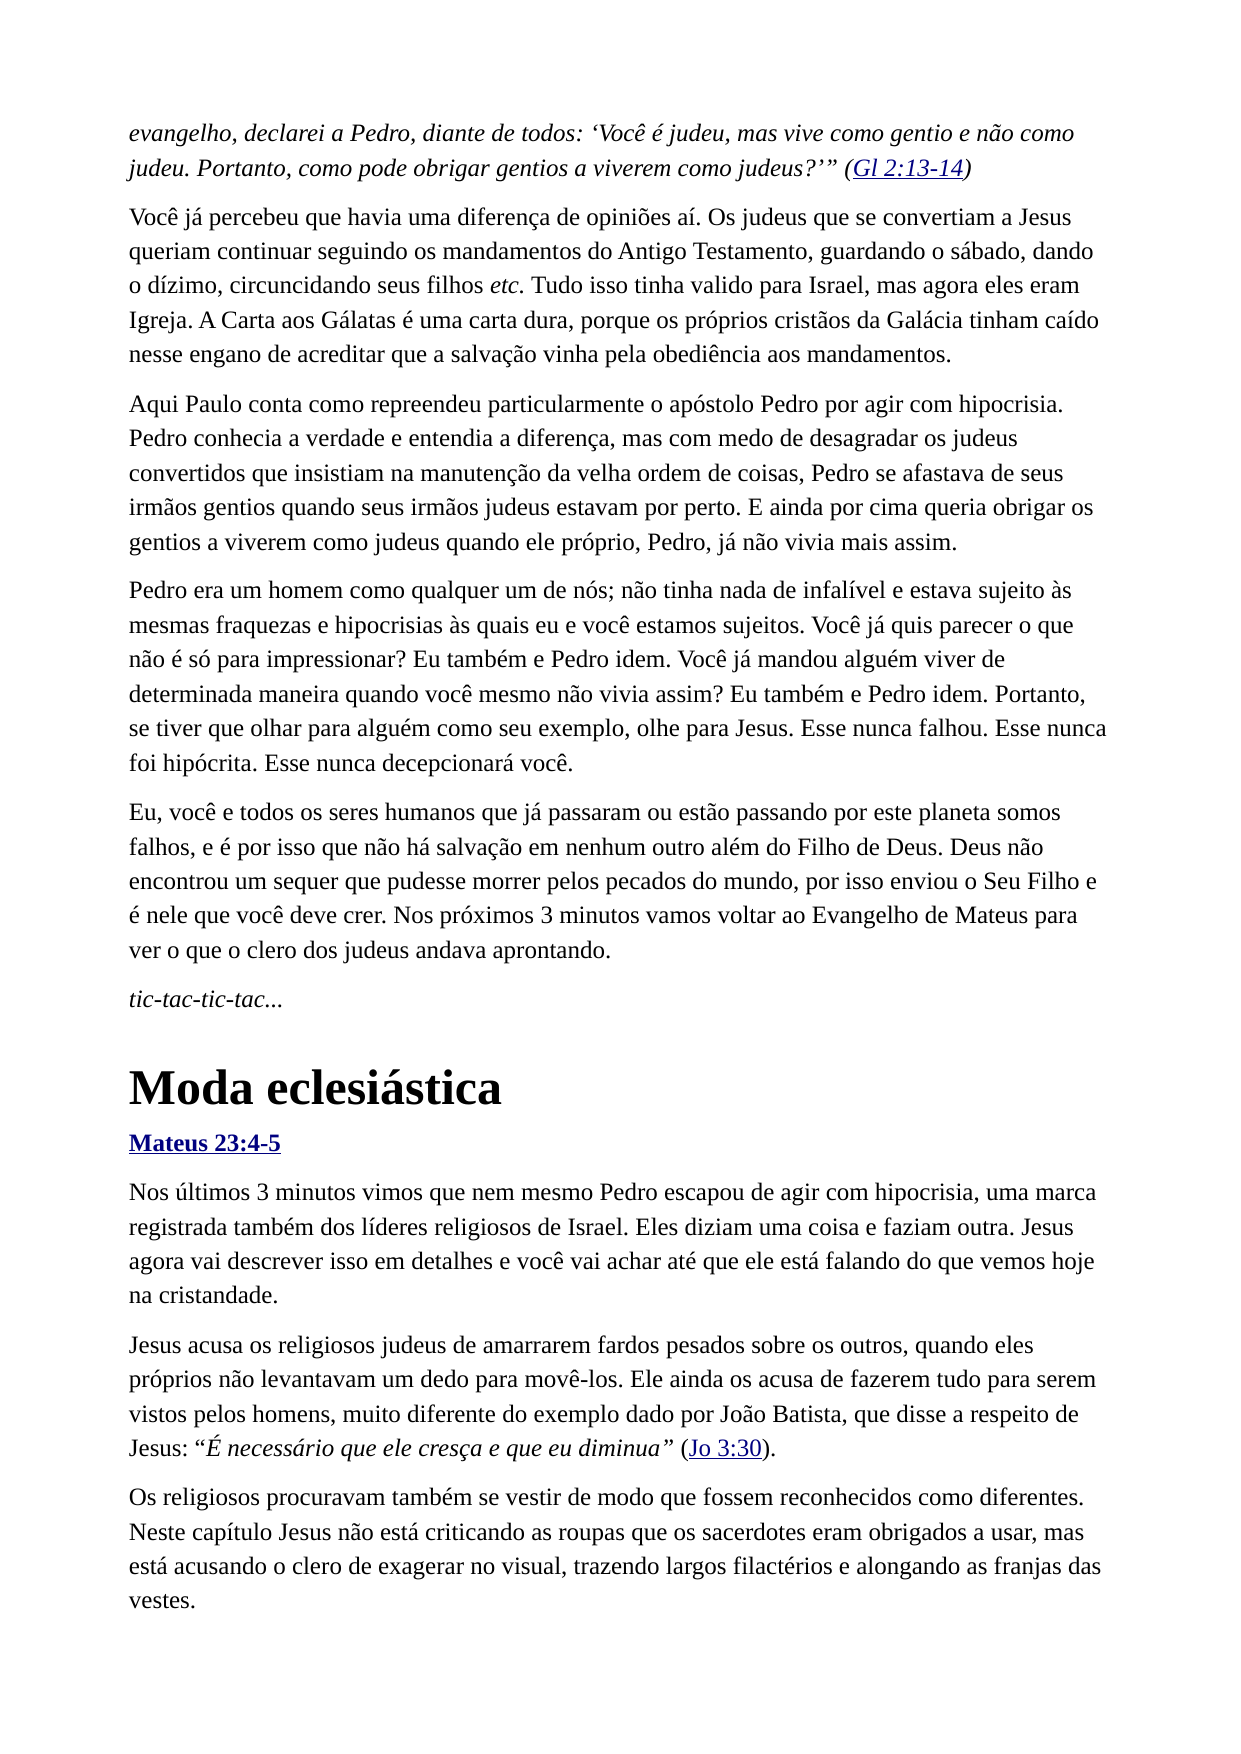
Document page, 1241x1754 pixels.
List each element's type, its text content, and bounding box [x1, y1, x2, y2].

text tic-tac-tic-tac... [129, 984, 1111, 1013]
text Jesus acusa os religiosos judeus de amarrarem fardos pesados sobre os outros, quando eles próprios não levantavam um dedo para movê-los. Ele ainda os acusa de fazerem tudo para serem vistos pelos homens, muito diferente do exemplo dado por João Batista, que disse a respeito de Jesus: “É necessário que ele cresça e que eu diminua” (Jo 3:30). [129, 1330, 1111, 1462]
text Nos últimos 3 minutos vimos que nem mesmo Pedro escapou de agir com hipocrisia, uma marca registrada também dos líderes religiosos de Israel. Eles diziam uma coisa e faziam outra. Jesus agora vai descrever isso em detalhes e você vai achar até que ele está falando do que vemos hoje na cristandade. [129, 1177, 1111, 1309]
text Os religiosos procuravam também se vestir de modo que fossem reconhecidos como diferentes. Neste capítulo Jesus não está criticando as roupas que os sacerdotes eram obrigados a usar, mas está acusando o clero de exagerar no visual, trazendo largos filactérios e alongando as franjas das vestes. [129, 1482, 1111, 1614]
text Mateus 23:4-5 [129, 1128, 1111, 1157]
text Pedro era um homem como qualquer um de nós; não tinha nada de infalível e estava sujeito às mesmas fraquezas e hipocrisias às quais eu e você estamos sujeitos. Você já quis parecer o que não é só para impressionar? Eu também e Pedro idem. Você já mandou alguém viver de determinada maneira quando você mesmo não vivia assim? Eu também e Pedro idem. Portanto, se tiver que olhar para alguém como seu exemplo, olhe para Jesus. Esse nunca falhou. Esse nunca foi hipócrita. Esse nunca decepcionará você. [129, 576, 1111, 777]
text Aqui Paulo conta como repreendeu particularmente o apóstolo Pedro por agir com hipocrisia. Pedro conhecia a verdade e entendia a diferença, mas com medo de desagradar os judeus convertidos que insistiam na manutenção da velha ordem de coisas, Pedro se afastava de seus irmãos gentios quando seus irmãos judeus estavam por perto. E ainda por cima queria obrigar os gentios a viverem como judeus quando ele próprio, Pedro, já não vivia mais assim. [129, 389, 1111, 555]
subtitle Moda eclesiástica [129, 1058, 1111, 1116]
text Você já percebeu que havia uma diferença de opiniões aí. Os judeus que se convertiam a Jesus queriam continuar seguindo os mandamentos do Antigo Testamento, guardando o sábado, dando o dízimo, circuncidando seus filhos etc. Tudo isso tinha valido para Israel, mas agora eles eram Igreja. A Carta aos Gálatas é uma carta dura, porque os próprios cristãos da Galácia tinham caído nesse engano de acreditar que a salvação vinha pela obediência aos mandamentos. [129, 202, 1111, 368]
text evangelho, declarei a Pedro, diante de todos: ‘Você é judeu, mas vive como gentio e não como judeu. Portanto, como pode obrigar gentios a viverem como judeus?’” (Gl 2:13-14) [129, 118, 1111, 181]
text Eu, você e todos os seres humanos que já passaram ou estão passando por este planeta somos falhos, e é por isso que não há salvação em nenhum outro além do Filho de Deus. Deus não encontrou um sequer que pudesse morrer pelos pecados do mundo, por isso enviou o Seu Filho e é nele que você deve crer. Nos próximos 3 minutos vamos voltar ao Evangelho de Mateus para ver o que o clero dos judeus andava aprontando. [129, 797, 1111, 964]
